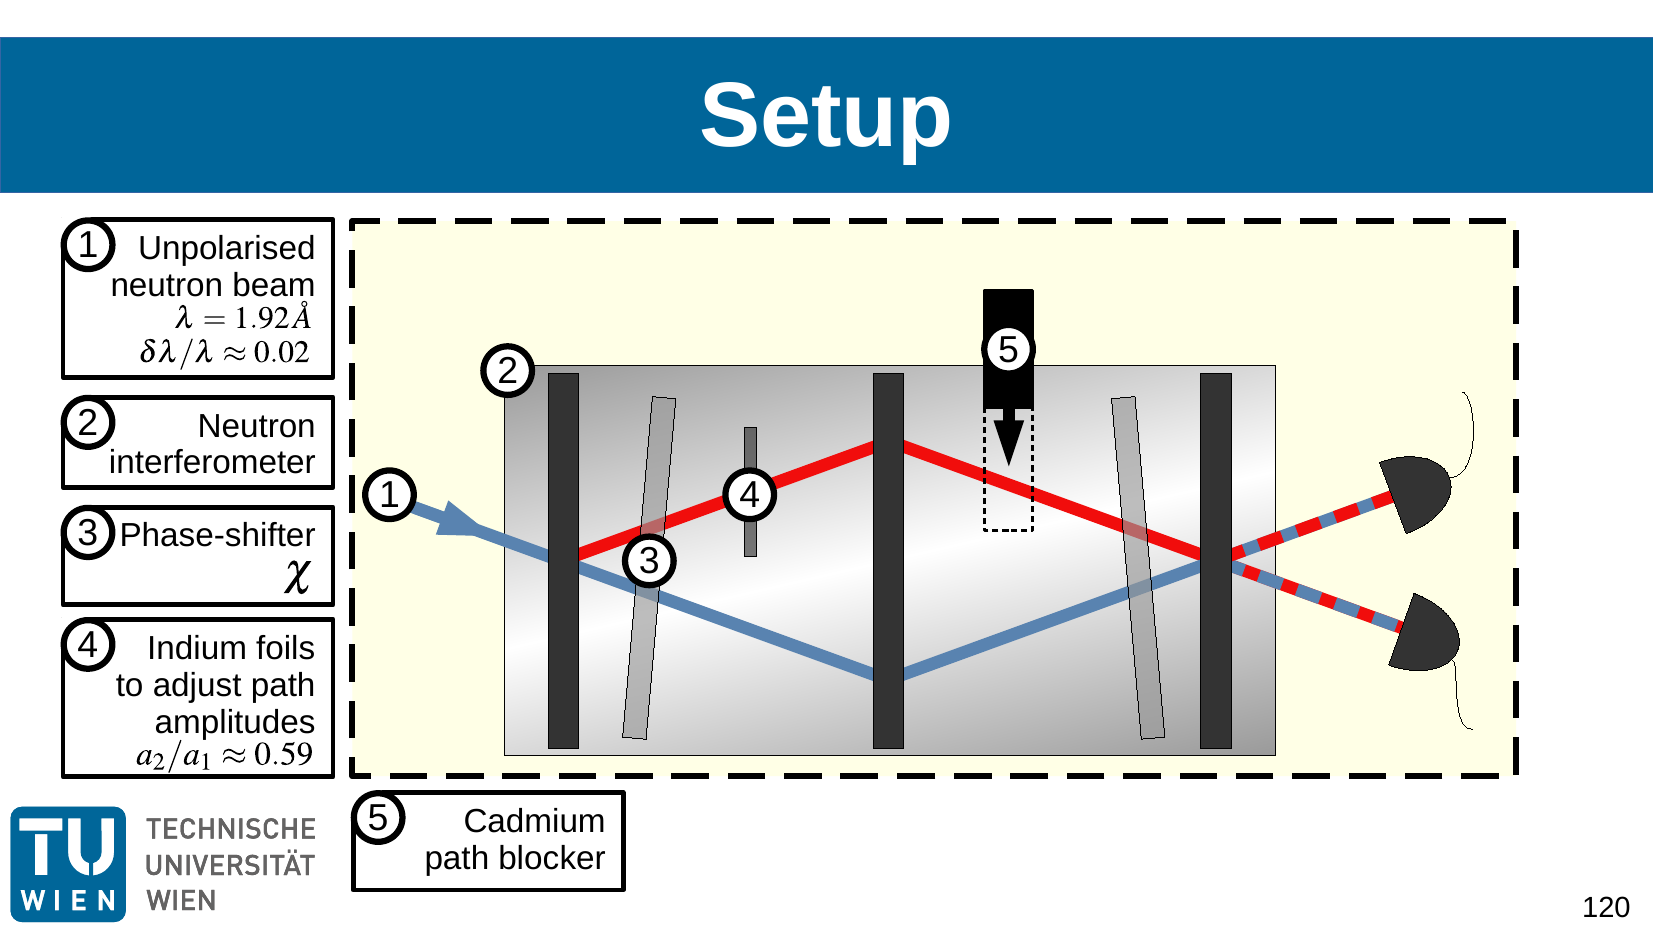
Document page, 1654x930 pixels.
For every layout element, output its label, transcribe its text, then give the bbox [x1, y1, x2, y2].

text_box Neutron interferometer [63, 397, 334, 488]
picture [271, 551, 319, 602]
text_box 1 [365, 470, 414, 520]
text_box 2 [483, 346, 532, 395]
text_box 2 [63, 397, 113, 447]
text_box 5 [353, 793, 403, 842]
text_box 3 [625, 536, 674, 586]
text_box [62, 506, 90, 531]
text_box Unpolarised neutron beam [63, 219, 334, 378]
picture [134, 737, 313, 778]
text_box [352, 791, 380, 816]
text_box [62, 219, 90, 244]
text_box [352, 221, 1517, 777]
text_box 4 [725, 470, 775, 520]
text_box Indium foils to adjust path amplitudes [63, 619, 334, 777]
title Setup [0, 37, 1653, 193]
text_box 4 [63, 620, 113, 669]
picture [135, 297, 316, 374]
text_box Phase-shifter [63, 507, 334, 605]
text_box 3 [63, 507, 113, 558]
text_box 1 [63, 220, 113, 270]
text_box 5 [984, 324, 1033, 374]
text_box [62, 619, 90, 644]
text_box Cadmium path blocker [353, 792, 624, 890]
text_box [62, 396, 90, 421]
